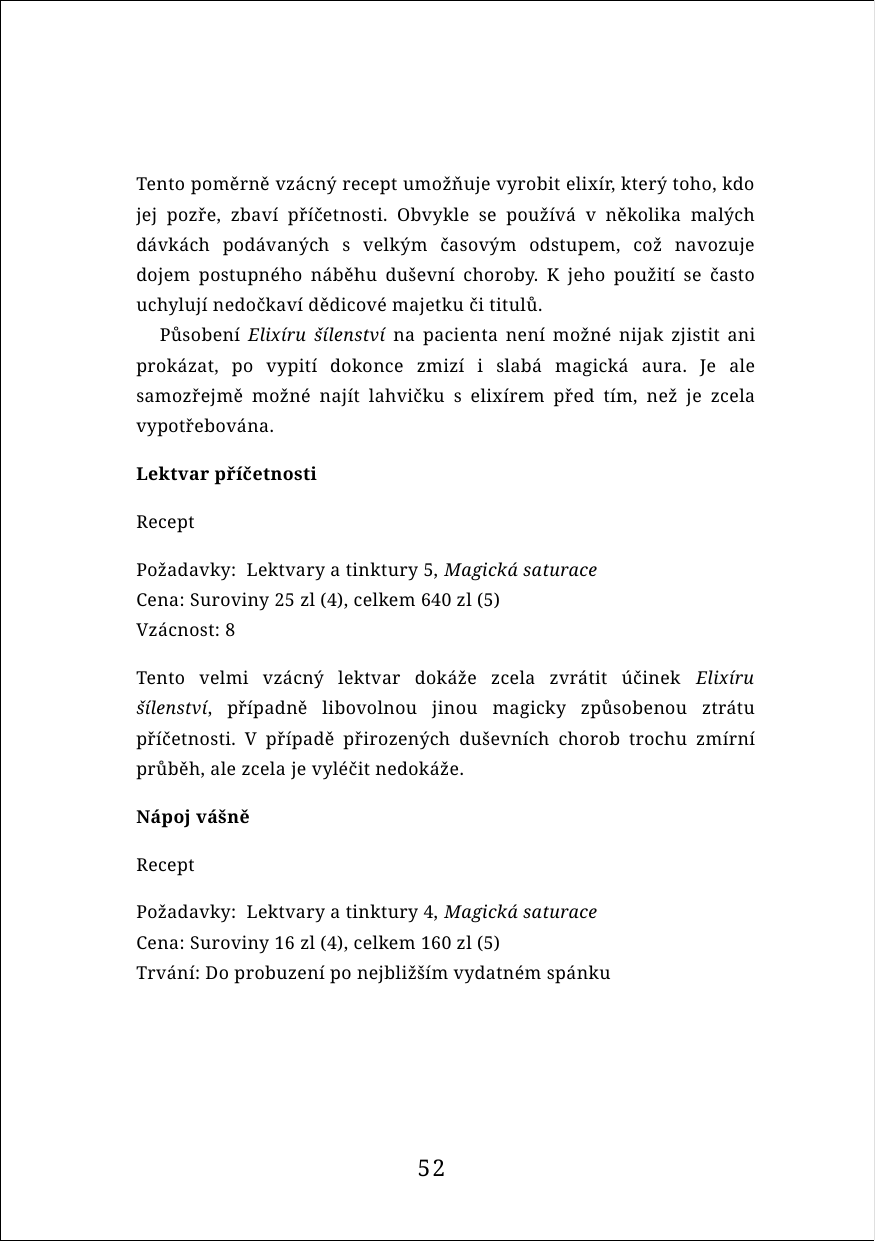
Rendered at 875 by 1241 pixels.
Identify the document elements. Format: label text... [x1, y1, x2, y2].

text Recept [136, 852, 756, 876]
text Tento poměrně vzácný recept umožňuje vyrobit elixír, který toho, kdo jej pozře, zbaví příčetnosti. Obvykle se používá v několika malých dávkách podávaných s velkým časovým odstupem, což navozuje dojem postupného náběhu duševní choroby. K jeho použití se často uchylují nedočkaví dědicové majetku či titulů. Působení Elixíru šílenství na pacienta není možné nijak zjistit ani prokázat, po vypití dokonce zmizí i slabá magická aura. Je ale samozřejmě možné najít lahvičku s elixírem před tím, než je zcela vypotřebována. [136, 172, 756, 438]
text Požadavky: Lektvary a tinktury 5, Magická saturace Cena: Suroviny 25 zl (4), celkem 640 zl (5) Vzácnost: 8 [136, 557, 756, 642]
text Požadavky: Lektvary a tinktury 4, Magická saturace Cena: Suroviny 16 zl (4), celkem 160 zl (5) Trvání: Do probuzení po nejbližším vydatném spánku [136, 900, 756, 984]
text Tento velmi vzácný lektvar dokáže zcela zvrátit účinek Elixíru šílenství, případně libovolnou jinou magicky způsobenou ztrátu příčetnosti. V případě přirozených duševních chorob trochu zmírní průběh, ale zcela je vyléčit nedokáže. [136, 666, 756, 780]
text Nápoj vášně [136, 804, 756, 828]
text Recept [136, 509, 756, 533]
text Lektvar příčetnosti [136, 461, 756, 486]
